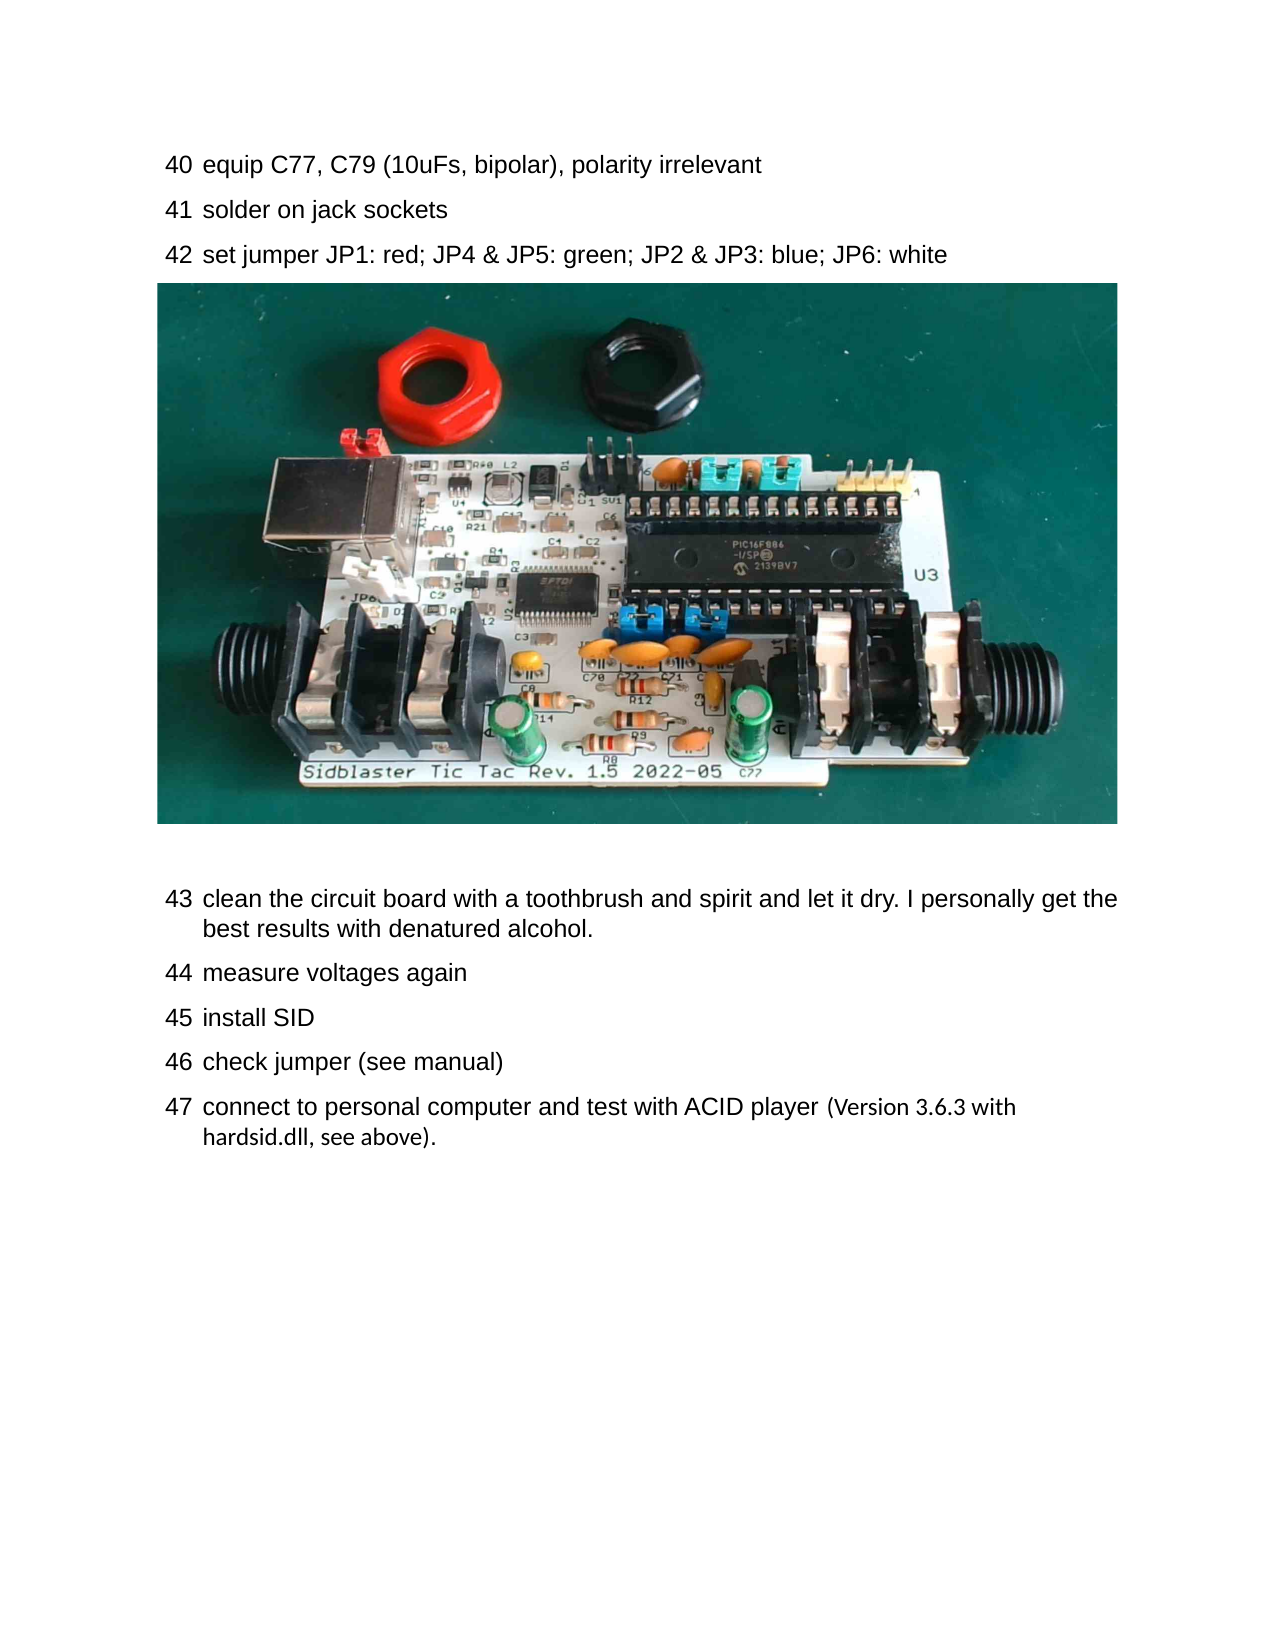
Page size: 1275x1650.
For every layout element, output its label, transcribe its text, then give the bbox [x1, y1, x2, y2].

list solder on jack sockets [165, 194, 1125, 224]
list set jumper JP1: red; JP4 & JP5: green; JP2 & JP3: blue; JP6: white [165, 239, 1125, 269]
list check jumper (see manual) [165, 1047, 1125, 1077]
list equip C77, C79 (10uFs, bipolar), polarity irrelevant [165, 150, 1125, 180]
list measure voltages again [165, 958, 1125, 988]
list clean the circuit board with a toothbrush and spirit and let it dry. I personally get the best results with denatured alcohol. [165, 883, 1125, 943]
list connect to personal computer and test with ACID player (Version 3.6.3 with hardsid.dll, see above). [165, 1091, 1125, 1151]
picture [157, 283, 1118, 824]
list install SID [165, 1002, 1125, 1032]
